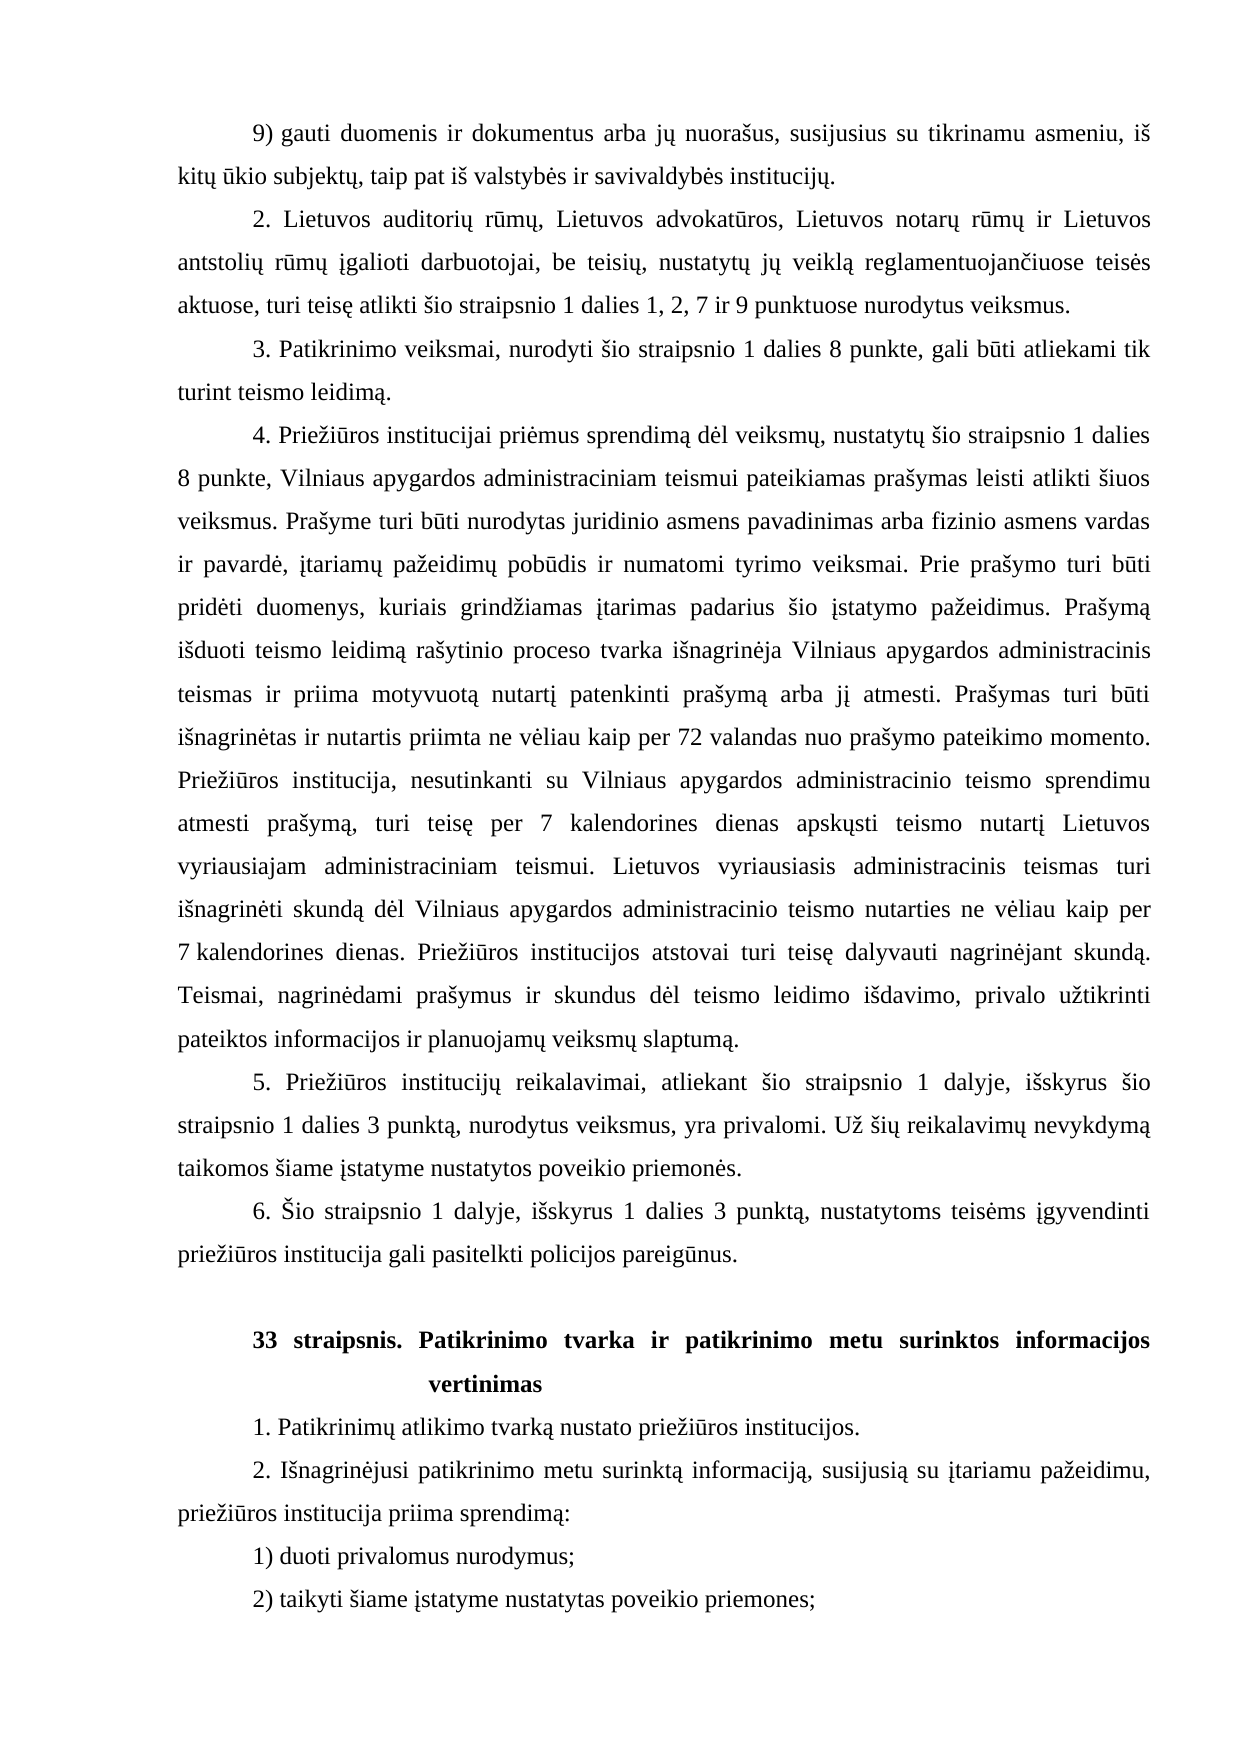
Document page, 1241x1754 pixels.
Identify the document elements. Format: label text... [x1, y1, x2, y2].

text 3. Patikrinimo veiksmai, nurodyti šio straipsnio 1 dalies 8 punkte, gali būti atliekami tik turint teismo leidimą. [177, 334, 1152, 406]
text 2. Išnagrinėjusi patikrinimo metu surinktą informaciją, susijusią su įtariamu pažeidimu, priežiūros institucija priima sprendimą: [177, 1455, 1152, 1527]
text 5. Priežiūros institucijų reikalavimai, atliekant šio straipsnio 1 dalyje, išskyrus šio straipsnio 1 dalies 3 punktą, nurodytus veiksmus, yra privalomi. Už šių reikalavimų nevykdymą taikomos šiame įstatyme nustatytos poveikio priemonės. [177, 1067, 1152, 1182]
text 6. Šio straipsnio 1 dalyje, išskyrus 1 dalies 3 punktą, nustatytoms teisėms įgyvendinti priežiūros institucija gali pasitelkti policijos pareigūnus. [177, 1196, 1152, 1268]
text 2) taikyti šiame įstatyme nustatytas poveikio priemones; [177, 1584, 1152, 1613]
text 1) duoti privalomus nurodymus; [177, 1541, 1152, 1570]
text 9) gauti duomenis ir dokumentus arba jų nuorašus, susijusius su tikrinamu asmeniu, iš kitų ūkio subjektų, taip pat iš valstybės ir savivaldybės institucijų. [177, 118, 1152, 190]
text 33 straipsnis. Patikrinimo tvarka ir patikrinimo metu surinktos informacijos vertinimas [252, 1326, 1152, 1397]
text 2. Lietuvos auditorių rūmų, Lietuvos advokatūros, Lietuvos notarų rūmų ir Lietuvos antstolių rūmų įgalioti darbuotojai, be teisių, nustatytų jų veiklą reglamentuojančiuose teisės aktuose, turi teisę atlikti šio straipsnio 1 dalies 1, 2, 7 ir 9 punktuose nurodytus veiksmus. [177, 204, 1152, 319]
text 4. Priežiūros institucijai priėmus sprendimą dėl veiksmų, nustatytų šio straipsnio 1 dalies 8 punkte, Vilniaus apygardos administraciniam teismui pateikiamas prašymas leisti atlikti šiuos veiksmus. Prašyme turi būti nurodytas juridinio asmens pavadinimas arba fizinio asmens vardas ir pavardė, įtariamų pažeidimų pobūdis ir numatomi tyrimo veiksmai. Prie prašymo turi būti pridėti duomenys, kuriais grindžiamas įtarimas padarius šio įstatymo pažeidimus. Prašymą išduoti teismo leidimą rašytinio proceso tvarka išnagrinėja Vilniaus apygardos administracinis teismas ir priima motyvuotą nutartį patenkinti prašymą arba jį atmesti. Prašymas turi būti išnagrinėtas ir nutartis priimta ne vėliau kaip per 72 valandas nuo prašymo pateikimo momento. Priežiūros institucija, nesutinkanti su Vilniaus apygardos administracinio teismo sprendimu atmesti prašymą, turi teisę per 7 kalendorines dienas apskųsti teismo nutartį Lietuvos vyriausiajam administraciniam teismui. Lietuvos vyriausiasis administracinis teismas turi išnagrinėti skundą dėl Vilniaus apygardos administracinio teismo nutarties ne vėliau kaip per 7 kalendorines dienas. Priežiūros institucijos atstovai turi teisę dalyvauti nagrinėjant skundą. Teismai, nagrinėdami prašymus ir skundus dėl teismo leidimo išdavimo, privalo užtikrinti pateiktos informacijos ir planuojamų veiksmų slaptumą. [177, 420, 1152, 1052]
text 1. Patikrinimų atlikimo tvarką nustato priežiūros institucijos. [177, 1412, 1152, 1441]
